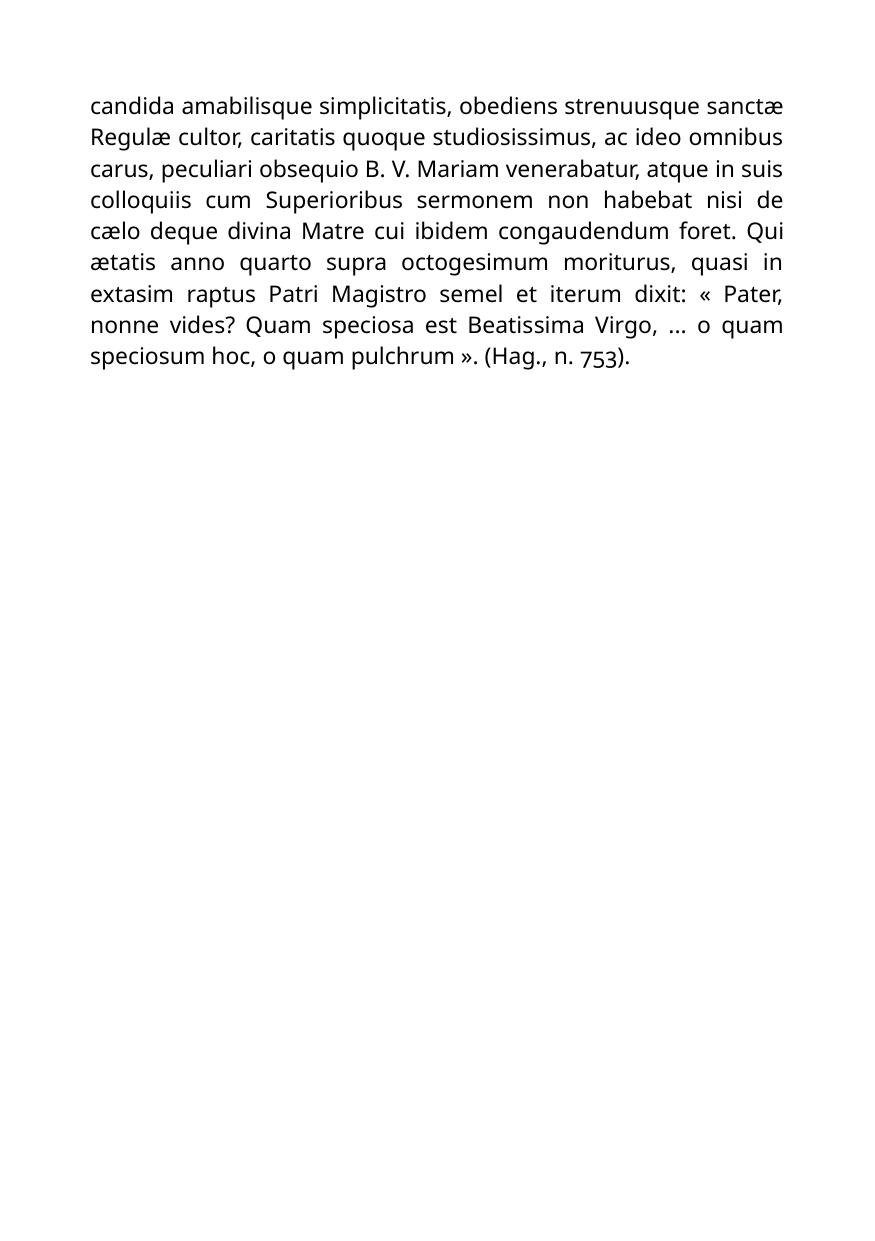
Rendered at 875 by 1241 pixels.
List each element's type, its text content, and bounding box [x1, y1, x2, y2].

text candida amabilisque simplicitatis, obediens strenuusque sanctæ Regulæ cultor, caritatis quoque studiosissimus, ac ideo omnibus carus, peculiari obsequio B. V. Mariam venerabatur, atque in suis colloquiis cum Superioribus sermonem non habebat nisi de cælo deque divina Matre cui ibidem congau­dendum foret. Qui ætatis anno quarto supra octogesimum moriturus, quasi in extasim raptus Patri Magistro semel et iterum dixit: « Pater, nonne vides? Quam speciosa est Beatis­sima Virgo, ... o quam speciosum hoc, o quam pulchrum ». (Hag., n. 753). [90, 90, 784, 371]
